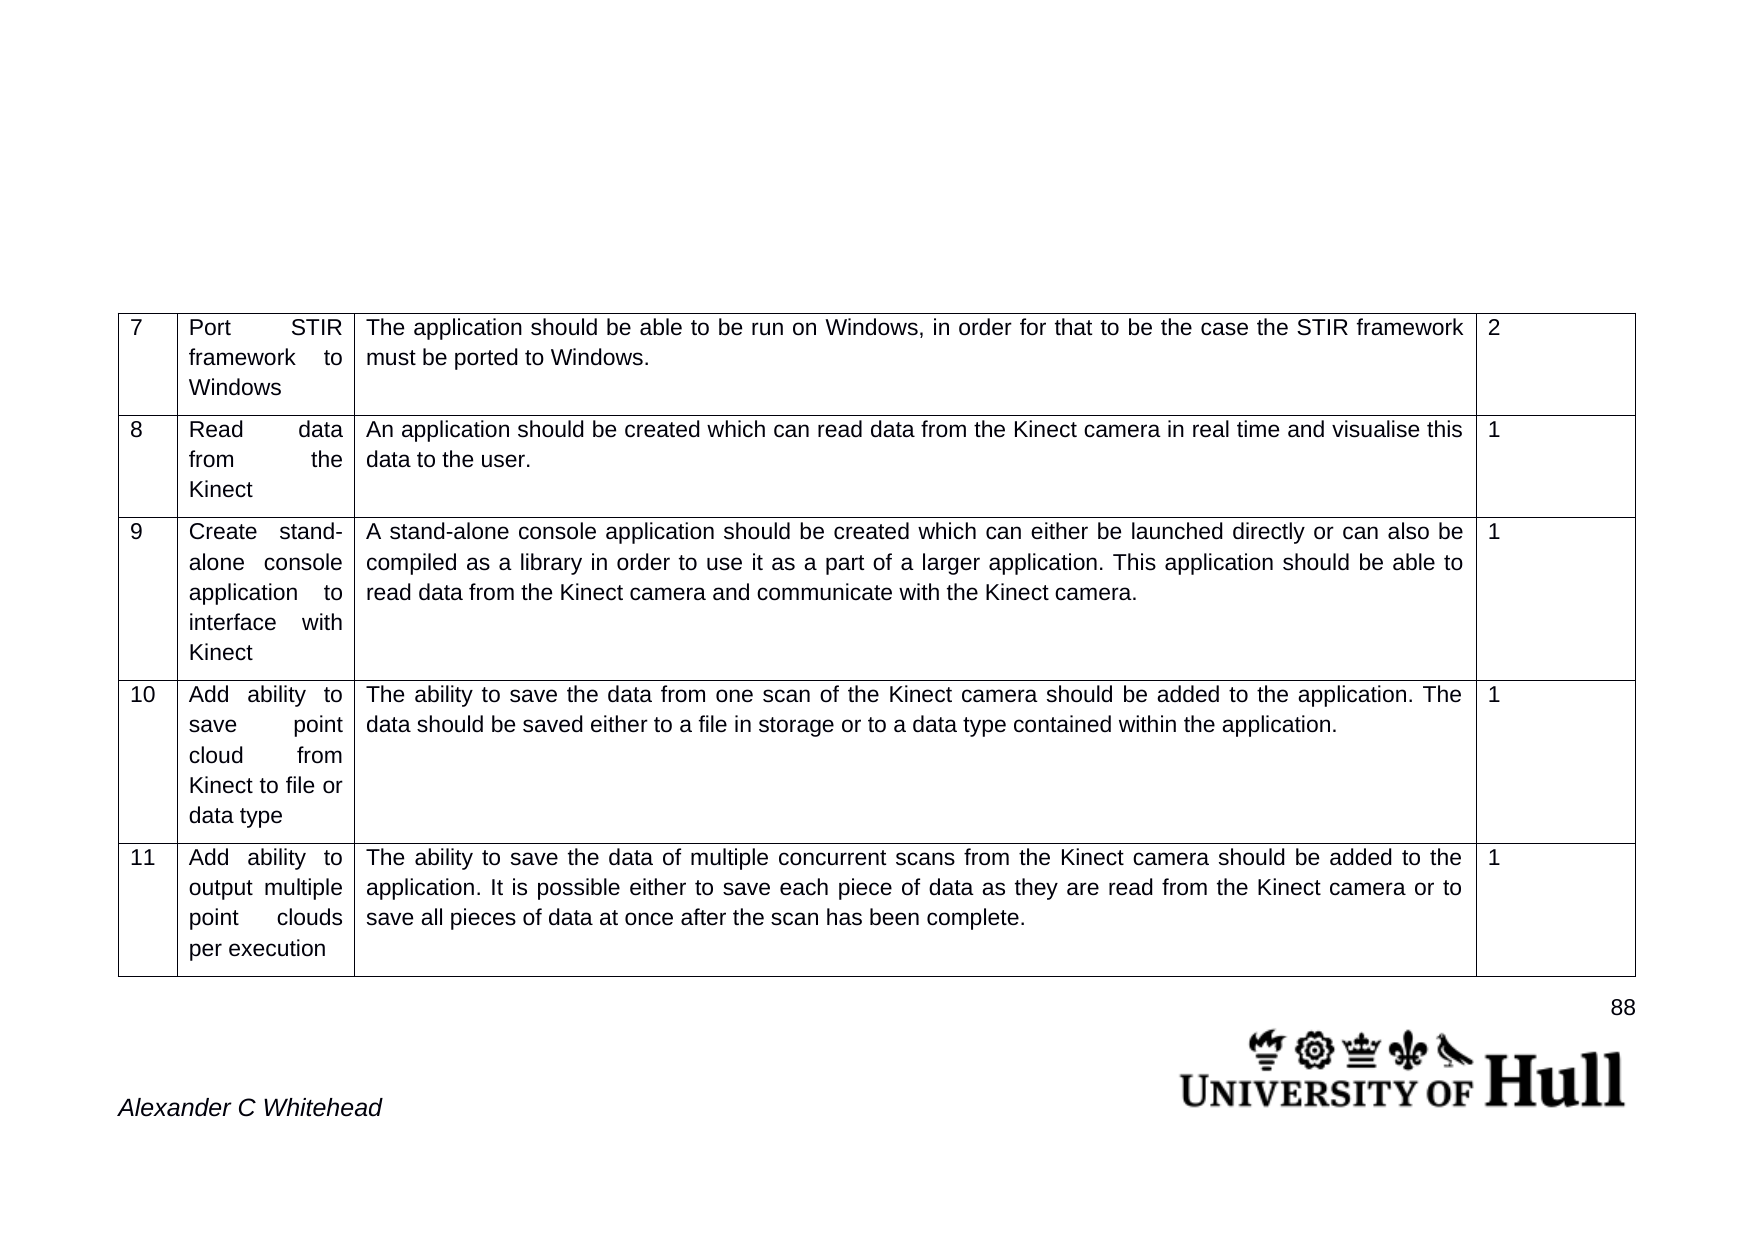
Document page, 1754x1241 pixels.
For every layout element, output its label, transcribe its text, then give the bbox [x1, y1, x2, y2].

table_cell A stand-alone console application should be created which can either be launched directly or can also be compiled as a library in order to use it as a part of a larger application. This application should be able to read data from the Kinect camera and communicate with the Kinect camera. [355, 518, 1476, 680]
table_cell 7 [119, 314, 177, 415]
table_cell Read data from the Kinect [178, 416, 354, 517]
table_cell Add ability to output multiple point clouds per execution [178, 844, 354, 976]
table_cell 10 [119, 681, 177, 843]
table_cell The ability to save the data of multiple concurrent scans from the Kinect camera should be added to the application. It is possible either to save each piece of data as they are read from the Kinect camera or to save all pieces of data at once after the scan has been complete. [355, 844, 1476, 976]
table_cell 11 [119, 844, 177, 976]
table_cell 9 [119, 518, 177, 680]
picture [1173, 1020, 1634, 1117]
table_cell 8 [119, 416, 177, 517]
table_cell An application should be created which can read data from the Kinect camera in real time and visualise this data to the user. [355, 416, 1476, 517]
table_cell 1 [1477, 416, 1635, 517]
table_cell 1 [1477, 681, 1635, 843]
table_cell 1 [1477, 518, 1635, 680]
table_cell Port STIR framework to Windows [178, 314, 354, 415]
table_cell 1 [1477, 844, 1635, 976]
table_cell The application should be able to be run on Windows, in order for that to be the case the STIR framework must be ported to Windows. [355, 314, 1476, 415]
table_cell Add ability to save point cloud from Kinect to file or data type [178, 681, 354, 843]
table_cell Create stand-alone console application to interface with Kinect [178, 518, 354, 680]
table_cell The ability to save the data from one scan of the Kinect camera should be added to the application. The data should be saved either to a file in storage or to a data type contained within the application. [355, 681, 1476, 843]
table_cell 2 [1477, 314, 1635, 415]
